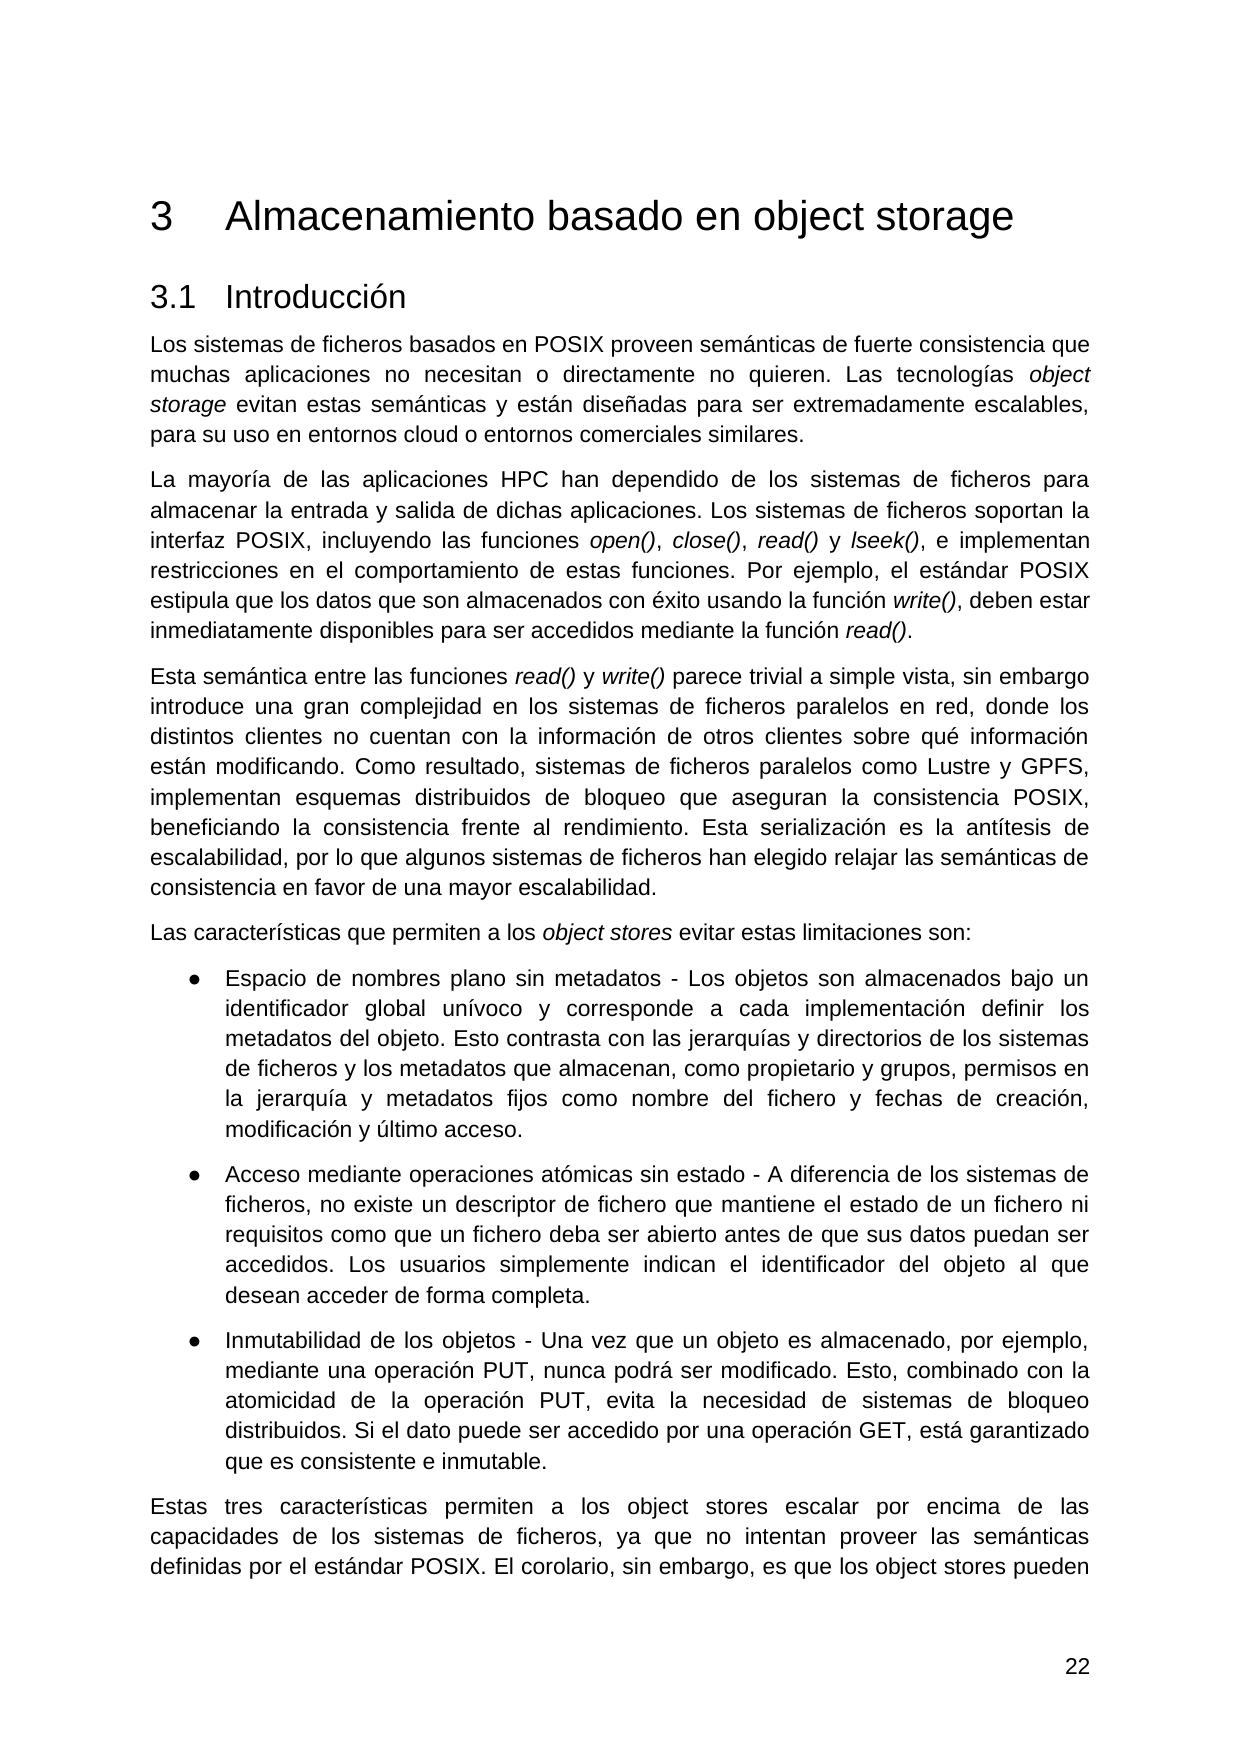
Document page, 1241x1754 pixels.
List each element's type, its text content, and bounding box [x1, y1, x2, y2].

subtitle Almacenamiento basado en object storage [150, 192, 1090, 239]
text La mayoría de las aplicaciones HPC han dependido de los sistemas de ficheros para almacenar la entrada y salida de dichas aplicaciones. Los sistemas de ficheros soportan la interfaz POSIX, incluyendo las funciones open(), close(), read() y lseek(), e implementan restricciones en el comportamiento de estas funciones. Por ejemplo, el estándar POSIX estipula que los datos que son almacenados con éxito usando la función write(), deben estar inmediatamente disponibles para ser accedidos mediante la función read(). [150, 466, 1090, 644]
list Espacio de nombres plano sin metadatos - Los objetos son almacenados bajo un identificador global unívoco y corresponde a cada implementación definir los metadatos del objeto. Esto contrasta con las jerarquías y directorios de los sistemas de ficheros y los metadatos que almacenan, como propietario y grupos, permisos en la jerarquía y metadatos fijos como nombre del fichero y fechas de creación, modificación y último acceso. [187, 964, 1090, 1142]
text Estas tres características permiten a los object stores escalar por encima de las capacidades de los sistemas de ficheros, ya que no intentan proveer las semánticas definidas por el estándar POSIX. El corolario, sin embargo, es que los object stores pueden [150, 1493, 1090, 1579]
text Esta semántica entre las funciones read() y write() parece trivial a simple vista, sin embargo introduce una gran complejidad en los sistemas de ficheros paralelos en red, donde los distintos clientes no cuentan con la información de otros clientes sobre qué información están modificando. Como resultado, sistemas de ficheros paralelos como Lustre y GPFS, implementan esquemas distribuidos de bloqueo que aseguran la consistencia POSIX, beneficiando la consistencia frente al rendimiento. Esta serialización es la antítesis de escalabilidad, por lo que algunos sistemas de ficheros han elegido relajar las semánticas de consistencia en favor de una mayor escalabilidad. [150, 663, 1090, 900]
list Inmutabilidad de los objetos - Una vez que un objeto es almacenado, por ejemplo, mediante una operación PUT, nunca podrá ser modificado. Esto, combinado con la atomicidad de la operación PUT, evita la necesidad de sistemas de bloqueo distribuidos. Si el dato puede ser accedido por una operación GET, está garantizado que es consistente e inmutable. [187, 1327, 1090, 1474]
list Acceso mediante operaciones atómicas sin estado - A diferencia de los sistemas de ficheros, no existe un descriptor de fichero que mantiene el estado de un fichero ni requisitos como que un fichero deba ser abierto antes de que sus datos puedan ser accedidos. Los usuarios simplemente indican el identificador del objeto al que desean acceder de forma completa. [187, 1161, 1090, 1308]
subtitle Introducción [150, 277, 1090, 316]
text Las características que permiten a los object stores evitar estas limitaciones son: [150, 919, 1090, 946]
text Los sistemas de ficheros basados en POSIX proveen semánticas de fuerte consistencia que muchas aplicaciones no necesitan o directamente no quieren. Las tecnologías object storage evitan estas semánticas y están diseñadas para ser extremadamente escalables, para su uso en entornos cloud o entornos comerciales similares. [150, 331, 1090, 447]
